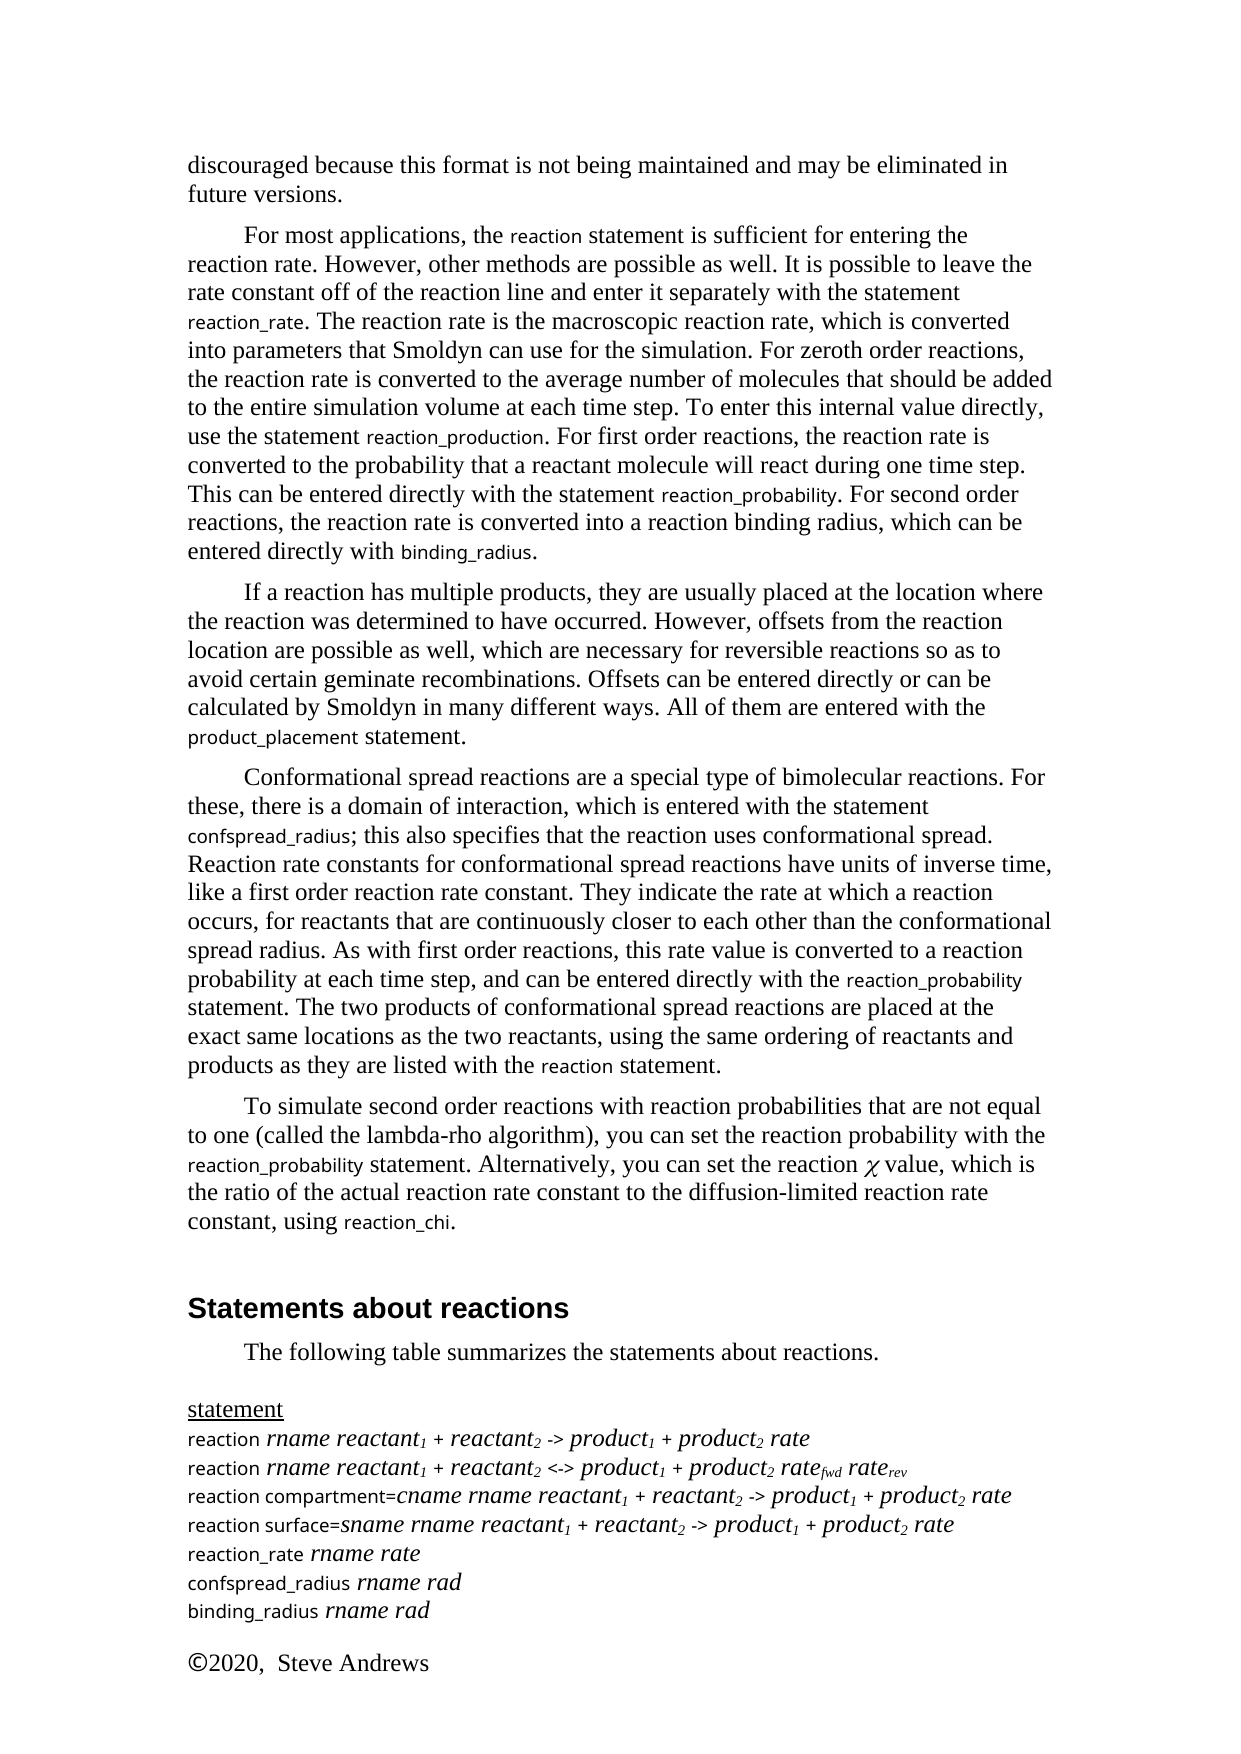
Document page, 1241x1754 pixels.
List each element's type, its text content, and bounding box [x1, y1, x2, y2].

text For most applications, the reaction statement is sufficient for entering the reaction rate. However, other methods are possible as well. It is possible to leave the rate constant off of the reaction line and enter it separately with the statement reaction_rate. The reaction rate is the macroscopic reaction rate, which is converted into parameters that Smoldyn can use for the simulation. For zeroth order reactions, the reaction rate is converted to the average number of molecules that should be added to the entire simulation volume at each time step. To enter this internal value directly, use the statement reaction_production. For first order reactions, the reaction rate is converted to the probability that a reactant molecule will react during one time step. This can be entered directly with the statement reaction_probability. For second order reactions, the reaction rate is converted into a reaction binding radius, which can be entered directly with binding_radius. [187, 220, 1053, 565]
text Conformational spread reactions are a special type of bimolecular reactions. For these, there is a domain of interaction, which is entered with the statement confspread_radius; this also specifies that the reaction uses conformational spread. Reaction rate constants for conformational spread reactions have units of inverse time, like a first order reaction rate constant. They indicate the rate at which a reaction occurs, for reactants that are continuously closer to each other than the conformational spread radius. As with first order reactions, this rate value is converted to a reaction probability at each time step, and can be entered directly with the reaction_probability statement. The two products of conformational spread reactions are placed at the exact same locations as the two reactants, using the same ordering of reactants and products as they are listed with the reaction statement. [187, 762, 1053, 1079]
text statement [187, 1394, 1053, 1423]
text discouraged because this format is not being maintained and may be eliminated in future versions. [187, 150, 1053, 207]
subtitle Statements about reactions [187, 1291, 1053, 1324]
text reaction compartment=cname rname reactant1 + reactant2 -> product1 + product2 rate [187, 1481, 1053, 1509]
text If a reaction has multiple products, they are usually placed at the location where the reaction was determined to have occurred. However, offsets from the reaction location are possible as well, which are necessary for reversible reactions so as to avoid certain geminate recombinations. Offsets can be entered directly or can be calculated by Smoldyn in many different ways. All of them are entered with the product_placement statement. [187, 577, 1053, 750]
text reaction surface=sname rname reactant1 + reactant2 -> product1 + product2 rate [187, 1509, 1053, 1538]
text reaction_rate rname rate [187, 1538, 1053, 1567]
text reaction rname reactant1 + reactant2 -> product1 + product2 rate [187, 1423, 1053, 1452]
text The following table summarizes the statements about reactions. [187, 1337, 1053, 1366]
text reaction rname reactant1 + reactant2 <-> product1 + product2 ratefwd raterev [187, 1452, 1053, 1481]
text confspread_radius rname rad [187, 1567, 1053, 1596]
text binding_radius rname rad [187, 1596, 1053, 1624]
text To simulate second order reactions with reaction probabilities that are not equal to one (called the lambda-rho algorithm), you can set the reaction probability with the reaction_probability statement. Alternatively, you can set the reaction  value, which is the ratio of the actual reaction rate constant to the diffusion-limited reaction rate constant, using reaction_chi. [187, 1091, 1053, 1235]
